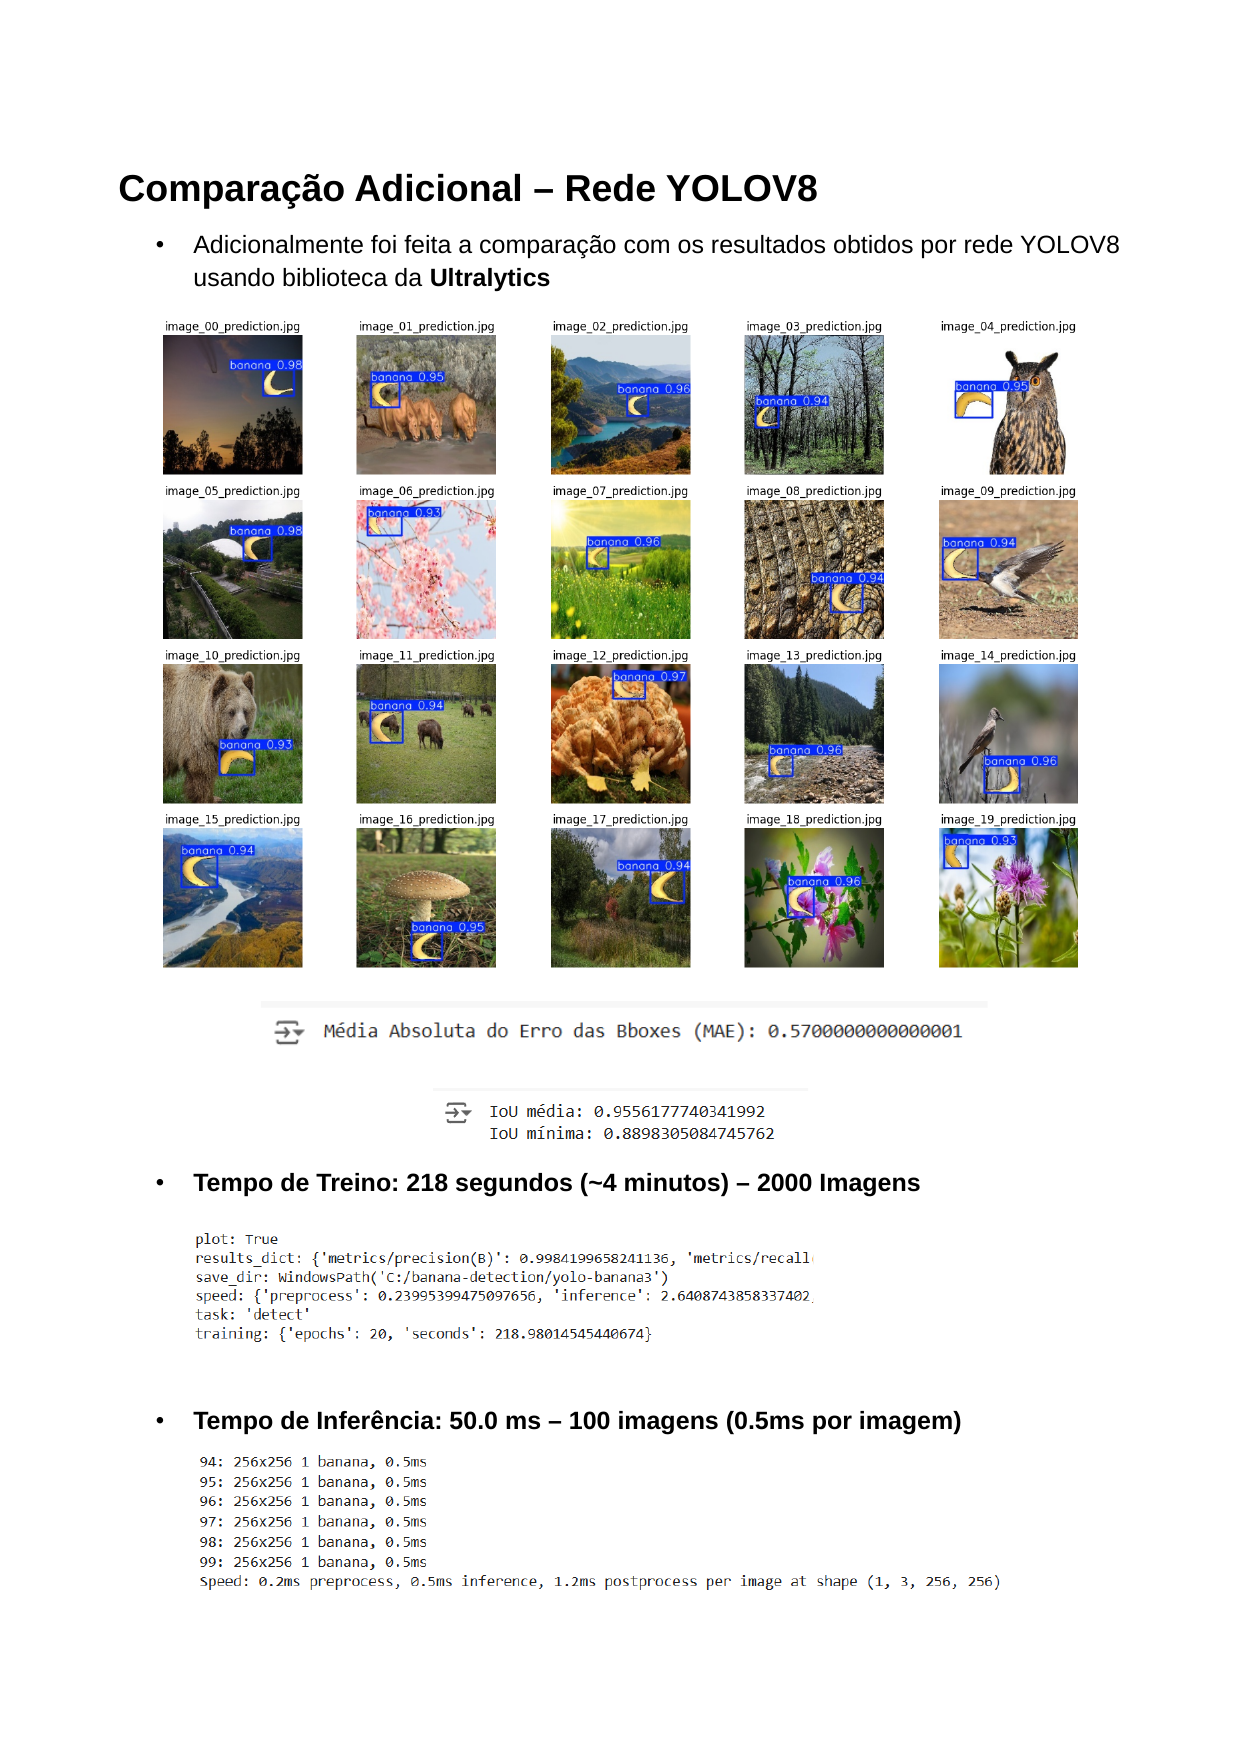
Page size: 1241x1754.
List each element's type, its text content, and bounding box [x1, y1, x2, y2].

list Adicionalmente foi feita a comparação com os resultados obtidos por rede YOLOV8 usando biblioteca da Ultralytics [156, 230, 1122, 292]
picture [176, 1452, 1033, 1593]
picture [252, 1001, 988, 1076]
picture [179, 1230, 814, 1351]
text Comparação Adicional – Rede YOLOV8 [118, 166, 1122, 209]
picture [157, 314, 1084, 974]
picture [432, 1088, 809, 1155]
list Tempo de Treino: 218 segundos (~4 minutos) – 2000 Imagens [156, 1167, 1122, 1196]
list Tempo de Inferência: 50.0 ms – 100 imagens (0.5ms por imagem) [156, 1406, 1122, 1434]
